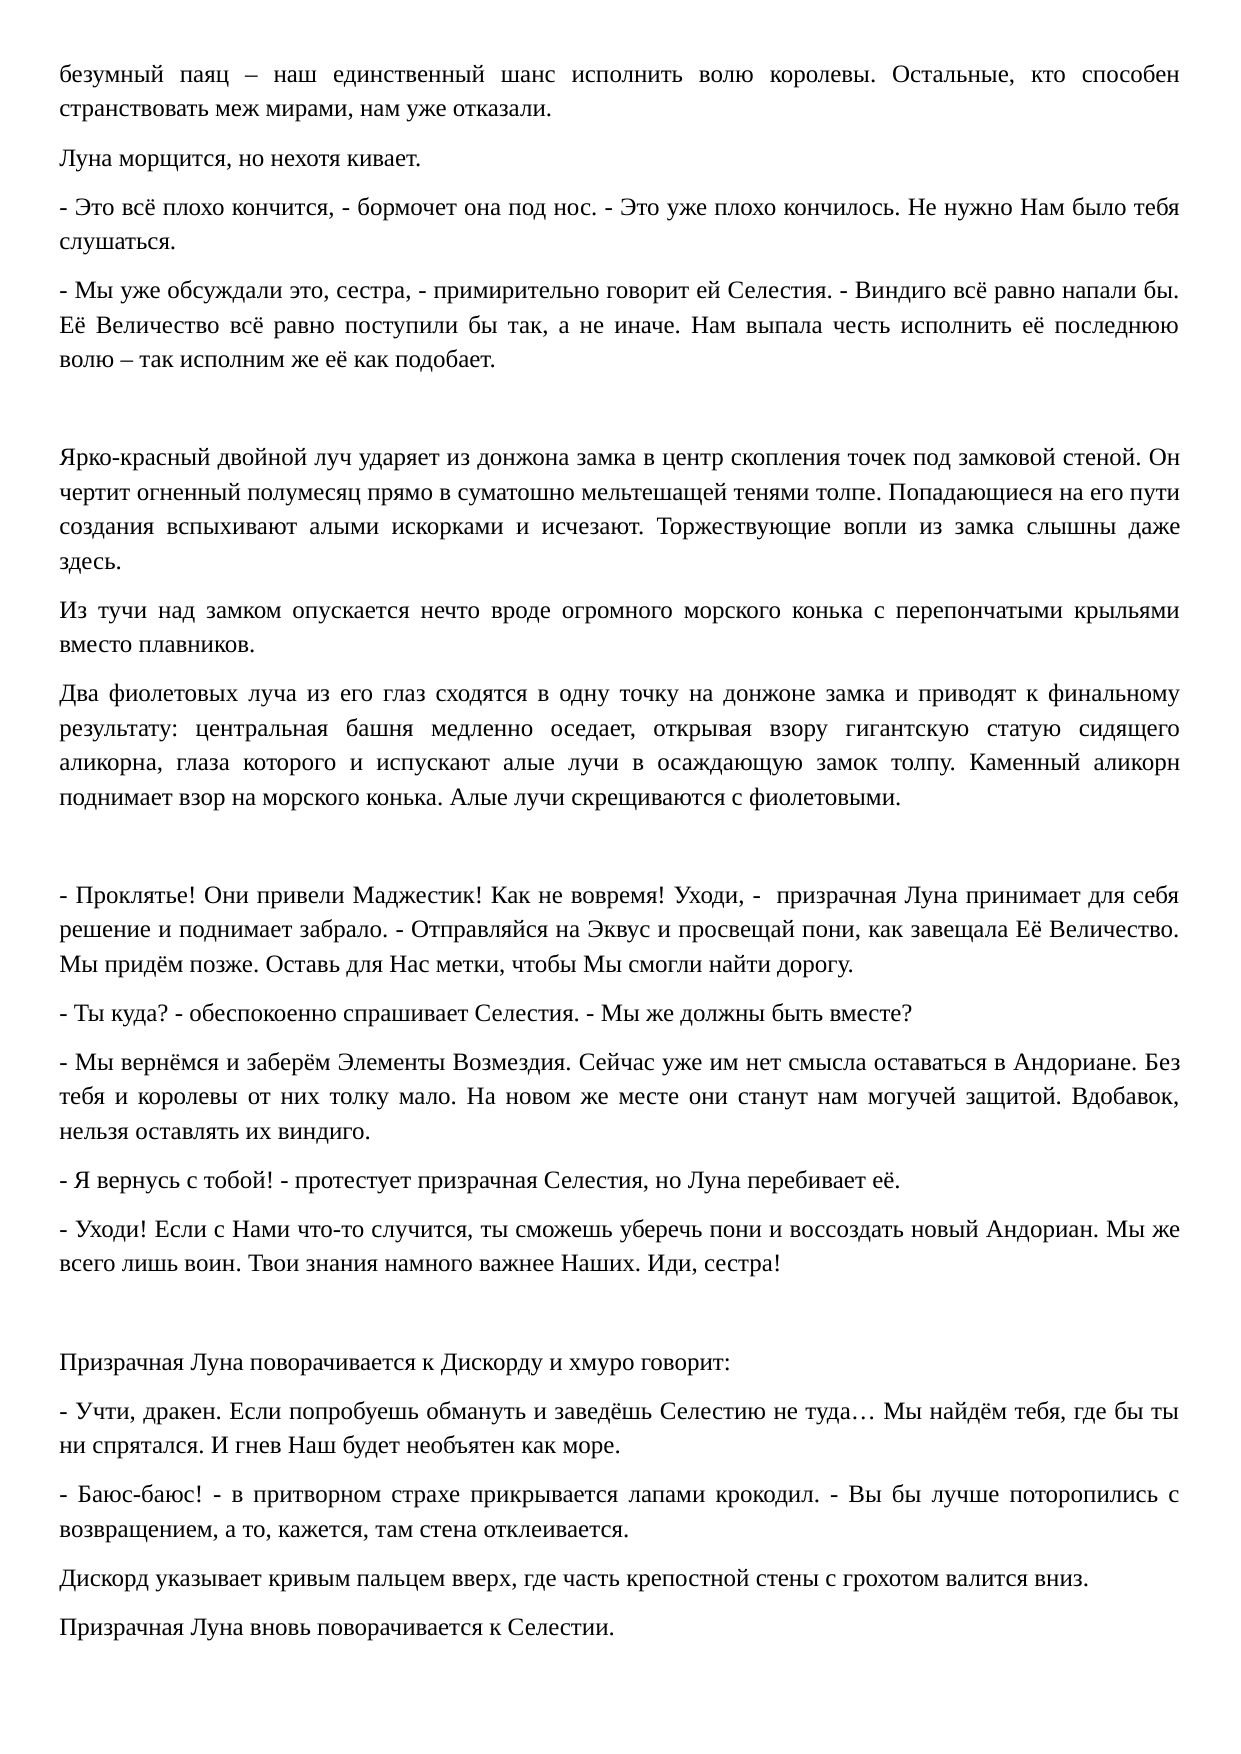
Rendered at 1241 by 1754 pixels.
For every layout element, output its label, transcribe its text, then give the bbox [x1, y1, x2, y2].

text Два фиолетовых луча из его глаз сходятся в одну точку на донжоне замка и приводят к финальному результату: центральная башня медленно оседает, открывая взору гигантскую статую сидящего аликорна, глаза которого и испускают алые лучи в осаждающую замок толпу. Каменный аликорн поднимает взор на морского конька. Алые лучи скрещиваются с фиолетовыми. [59, 678, 1181, 811]
text Призрачная Луна поворачивается к Дискорду и хмуро говорит: [59, 1347, 1181, 1375]
text - Уходи! Если с Нами что-то случится, ты сможешь уберечь пони и воссоздать новый Андориан. Мы же всего лишь воин. Твои знания намного важнее Наших. Иди, сестра! [59, 1214, 1181, 1277]
text - Мы уже обсуждали это, сестра, - примирительно говорит ей Селестия. - Виндиго всё равно напали бы. Её Величество всё равно поступили бы так, а не иначе. Нам выпала честь исполнить её последнюю волю – так исполним же её как подобает. [59, 275, 1181, 373]
text - Ты куда? - обеспокоенно спрашивает Селестия. - Мы же должны быть вместе? [59, 998, 1181, 1027]
text Из тучи над замком опускается нечто вроде огромного морского конька с перепончатыми крыльями вместо плавников. [59, 595, 1181, 658]
text - Мы вернёмся и заберём Элементы Возмездия. Сейчас уже им нет смысла оставаться в Андориане. Без тебя и королевы от них толку мало. На новом же месте они станут нам могучей защитой. Вдобавок, нельзя оставлять их виндиго. [59, 1047, 1181, 1145]
text - Учти, дракен. Если попробуешь обмануть и заведёшь Селестию не туда… Мы найдём тебя, где бы ты ни спрятался. И гнев Наш будет необъятен как море. [59, 1396, 1181, 1459]
text Призрачная Луна вновь поворачивается к Селестии. [59, 1612, 1181, 1641]
text - Проклятье! Они привели Маджестик! Как не вовремя! Уходи, - призрачная Луна принимает для себя решение и поднимает забрало. - Отправляйся на Эквус и просвещай пони, как завещала Её Величество. Мы придём позже. Оставь для Нас метки, чтобы Мы смогли найти дорогу. [59, 880, 1181, 978]
text - Я вернусь с тобой! - протестует призрачная Селестия, но Луна перебивает её. [59, 1165, 1181, 1194]
text - Это всё плохо кончится, - бормочет она под нос. - Это уже плохо кончилось. Не нужно Нам было тебя слушаться. [59, 192, 1181, 255]
text - Баюс-баюс! - в притворном страхе прикрывается лапами крокодил. - Вы бы лучше поторопились с возвращением, а то, кажется, там стена отклеивается. [59, 1479, 1181, 1542]
text Дискорд указывает кривым пальцем вверх, где часть крепостной стены с грохотом валится вниз. [59, 1563, 1181, 1592]
text Луна морщится, но нехотя кивает. [59, 143, 1181, 171]
text Ярко-красный двойной луч ударяет из донжона замка в центр скопления точек под замковой стеной. Он чертит огненный полумесяц прямо в суматошно мельтешащей тенями толпе. Попадающиеся на его пути создания вспыхивают алыми искорками и исчезают. Торжествующие вопли из замка слышны даже здесь. [59, 442, 1181, 574]
text безумный паяц – наш единственный шанс исполнить волю королевы. Остальные, кто способен странствовать меж мирами, нам уже отказали. [59, 59, 1181, 122]
